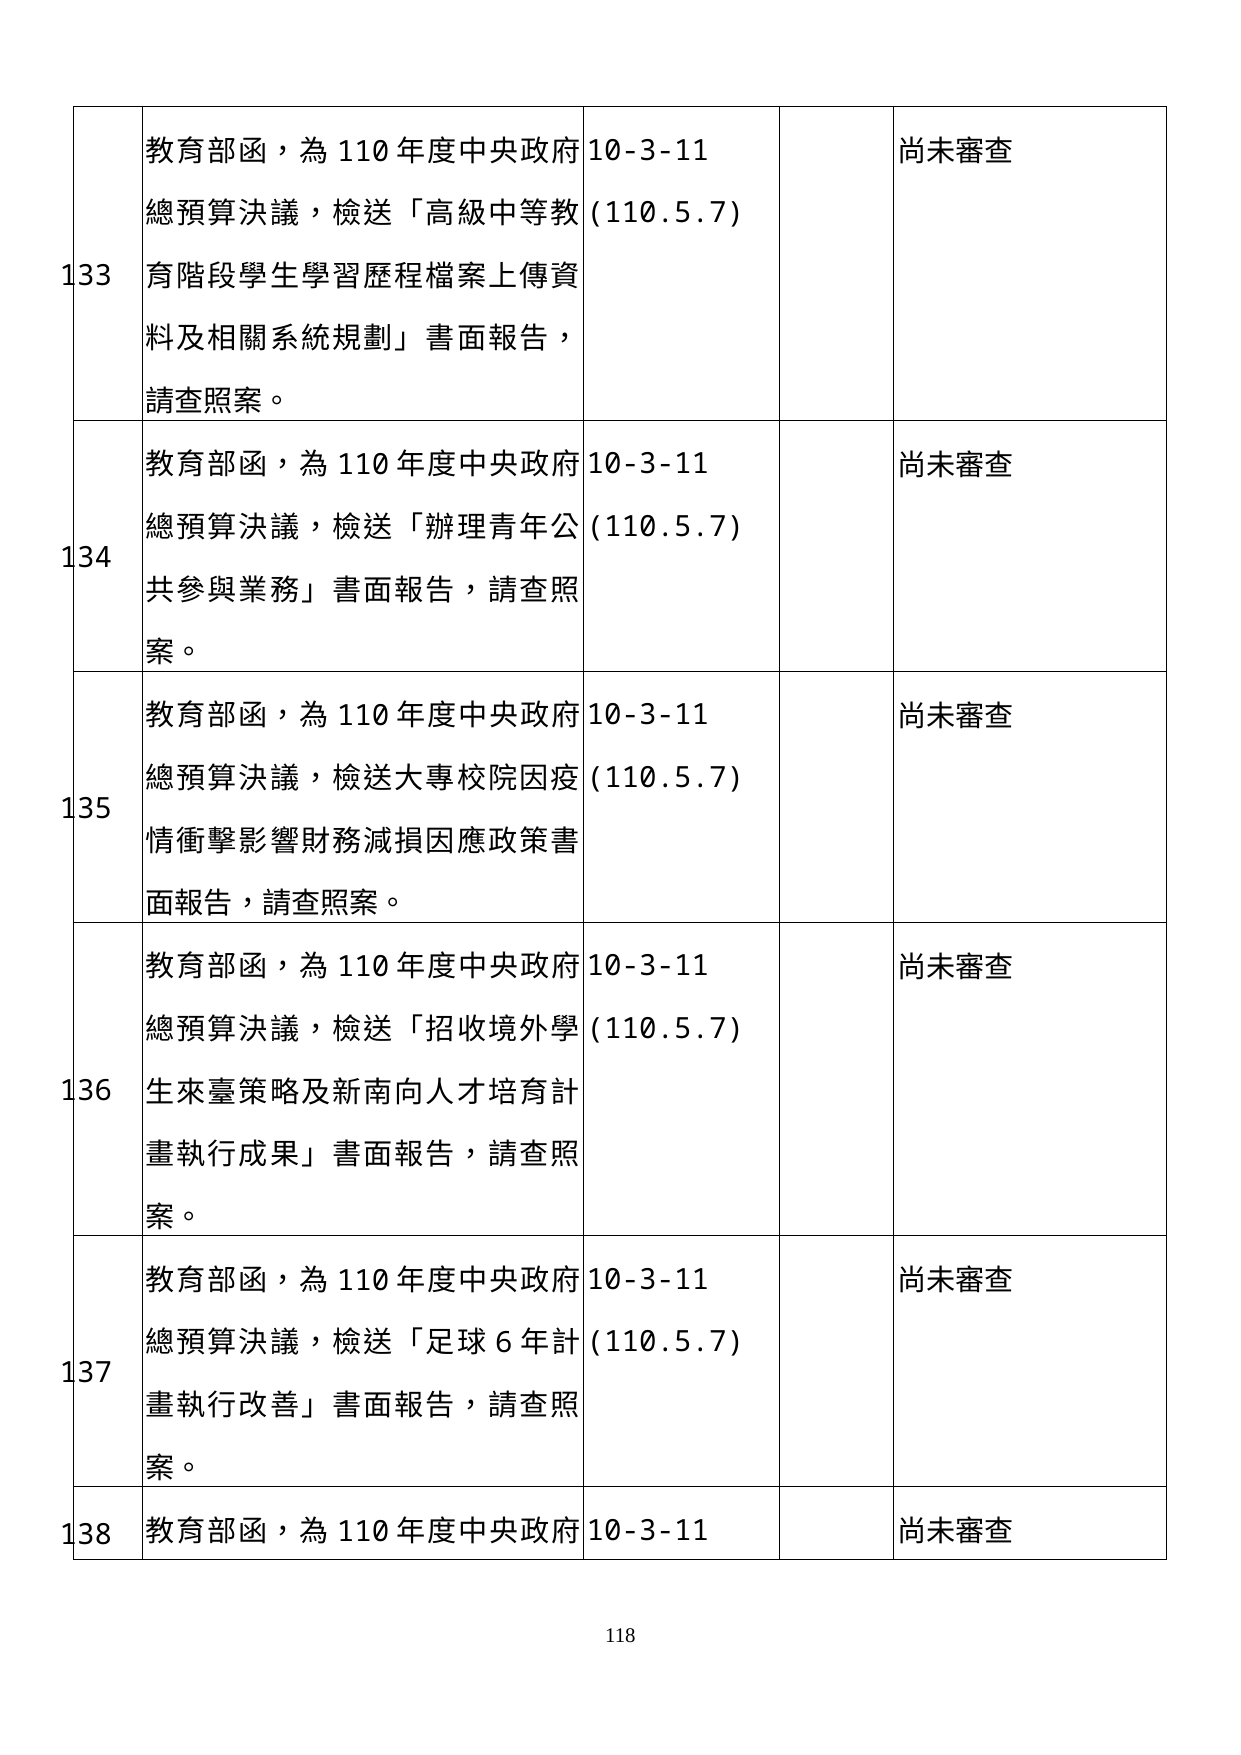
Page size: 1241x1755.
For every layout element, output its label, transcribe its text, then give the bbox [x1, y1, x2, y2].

table_cell 10-3-11 (110.5.7) [584, 1236, 779, 1486]
table_cell [74, 107, 142, 419]
table_cell 教育部函，為110年度中央政府 [143, 1487, 583, 1559]
table_cell 尚未審查 [894, 672, 1166, 922]
table_cell 教育部函，為110年度中央政府總預算決議，檢送「高級中等教育階段學生學習歷程檔案上傳資料及相關系統規劃」書面報告，請查照案。 [143, 107, 583, 419]
table_cell [74, 1487, 142, 1559]
table_cell 教育部函，為110年度中央政府總預算決議，檢送「辦理青年公共參與業務」書面報告，請查照案。 [143, 421, 583, 671]
table_cell [74, 923, 142, 1235]
table_cell 10-3-11 [584, 1487, 779, 1559]
table_cell [780, 1236, 893, 1486]
table_cell [780, 923, 893, 1235]
table_cell 教育部函，為110年度中央政府總預算決議，檢送「招收境外學生來臺策略及新南向人才培育計畫執行成果」書面報告，請查照案。 [143, 923, 583, 1235]
table_cell 教育部函，為110年度中央政府總預算決議，檢送「足球6年計畫執行改善」書面報告，請查照案。 [143, 1236, 583, 1486]
table_cell 10-3-11 (110.5.7) [584, 421, 779, 671]
table_cell 尚未審查 [894, 1487, 1166, 1559]
table_cell 尚未審查 [894, 1236, 1166, 1486]
table_cell [780, 421, 893, 671]
table_cell 10-3-11 (110.5.7) [584, 107, 779, 419]
table_cell [780, 107, 893, 419]
table_cell [74, 1236, 142, 1486]
table_cell 教育部函，為110年度中央政府總預算決議，檢送大專校院因疫情衝擊影響財務減損因應政策書面報告，請查照案。 [143, 672, 583, 922]
table_cell [74, 421, 142, 671]
table_cell 尚未審查 [894, 923, 1166, 1235]
table_cell 10-3-11 (110.5.7) [584, 923, 779, 1235]
table_cell 尚未審查 [894, 421, 1166, 671]
table_cell 10-3-11 (110.5.7) [584, 672, 779, 922]
table_cell [780, 1487, 893, 1559]
table_cell 尚未審查 [894, 107, 1166, 419]
table_cell [74, 672, 142, 922]
table_cell [780, 672, 893, 922]
